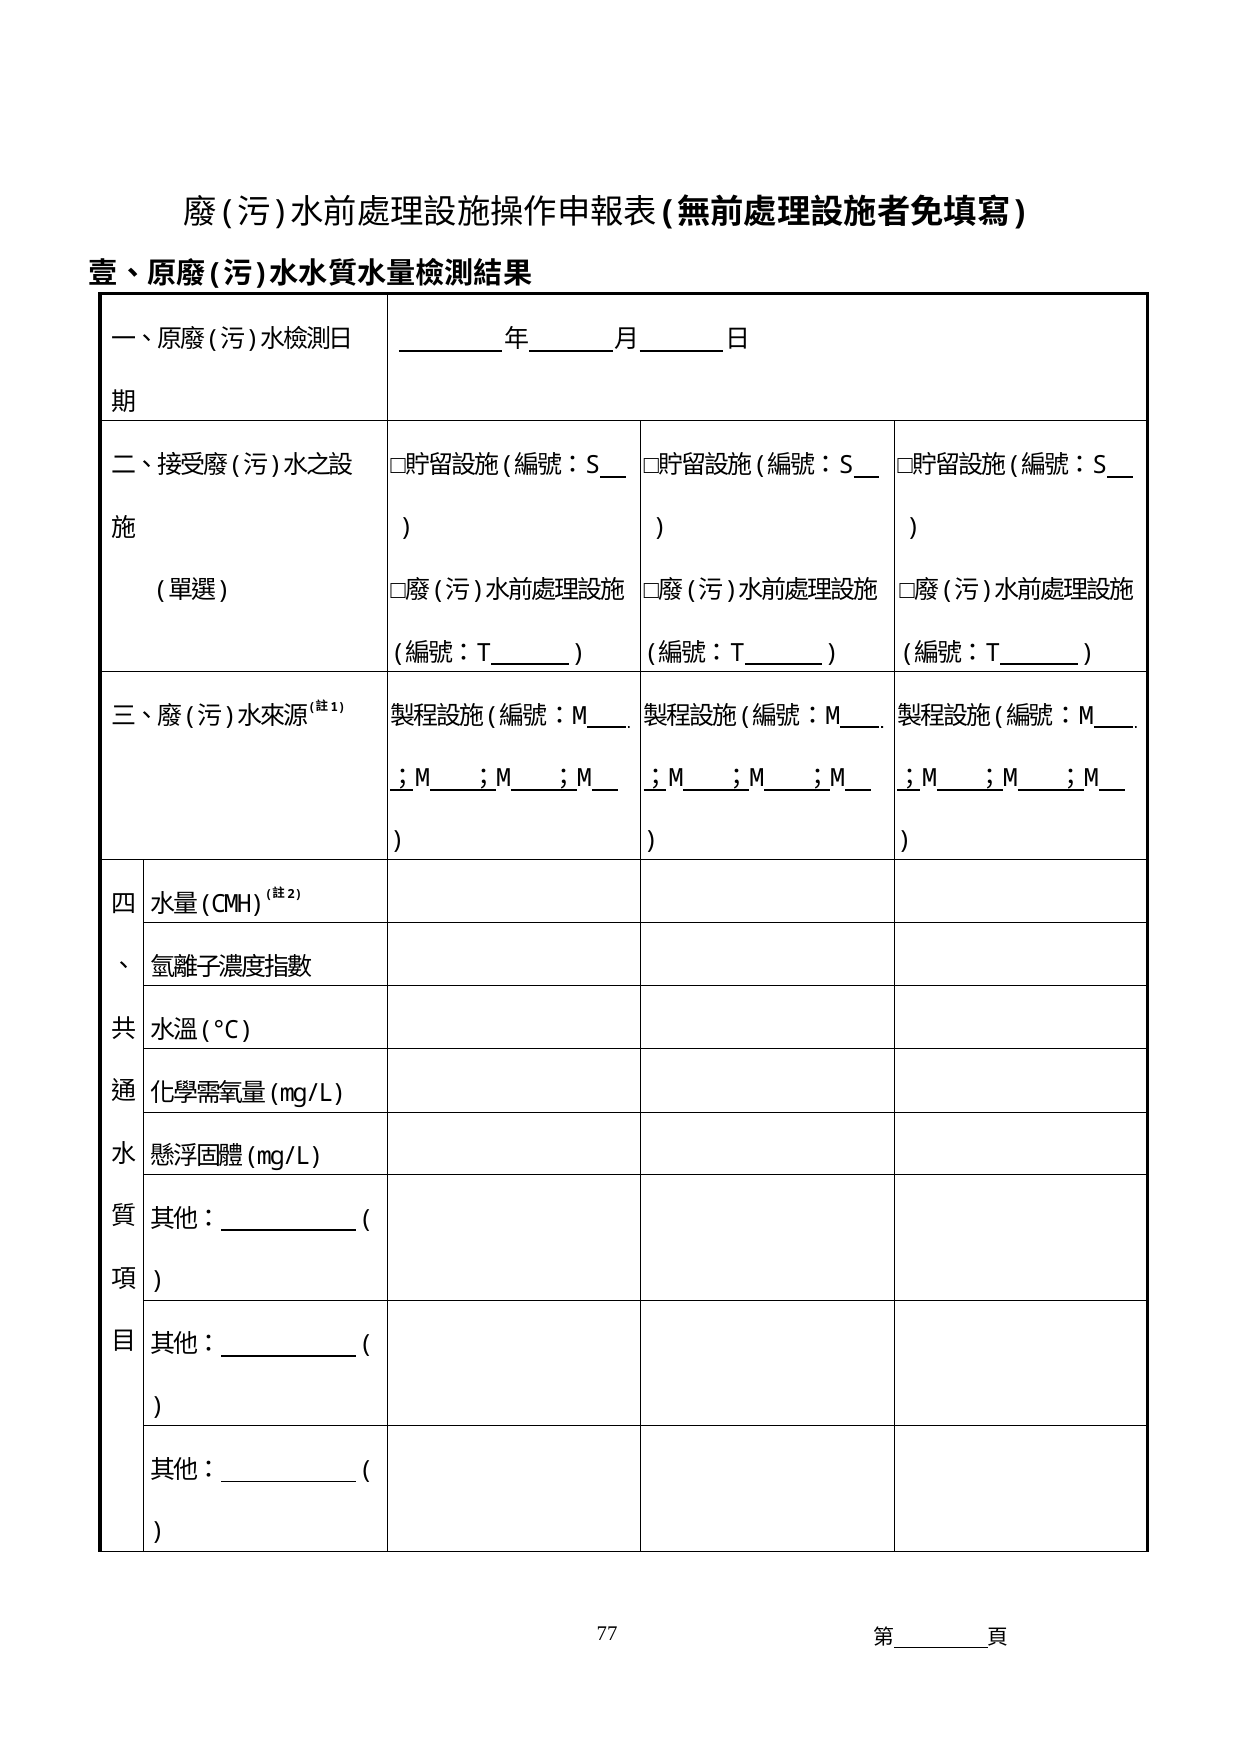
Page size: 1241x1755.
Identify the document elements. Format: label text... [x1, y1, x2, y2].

table_cell [895, 1175, 1146, 1300]
table_cell 三、廢(污)水來源(註1) [102, 672, 387, 859]
table_cell [895, 923, 1146, 985]
table_cell [641, 1301, 894, 1425]
table_cell 水量(CMH)(註2) [144, 860, 387, 922]
table_cell [895, 986, 1146, 1048]
table_cell [388, 1175, 640, 1300]
table_cell [388, 1049, 640, 1111]
table_cell 製程設施(編號：M ；M ；M ；M ) [895, 672, 1146, 859]
table_cell [388, 986, 640, 1048]
text 壹、原廢(污)水水質水量檢測結果 [89, 229, 1125, 292]
table_cell [895, 1301, 1146, 1425]
table_cell [641, 1049, 894, 1111]
table_cell □貯留設施(編號：S ) □廢(污)水前處理設施(編號：T ) [641, 421, 894, 671]
table_cell 其他： ( ) [144, 1175, 387, 1300]
table_cell [641, 1175, 894, 1300]
table_cell [641, 860, 894, 922]
table_cell [895, 1426, 1146, 1551]
table_cell 化學需氧量(mg/L) [144, 1049, 387, 1111]
table_header 一、原廢(污)水檢測日期 [102, 295, 387, 420]
table_cell [388, 1426, 640, 1551]
table_cell 製程設施(編號：M ；M ；M ；M ) [641, 672, 894, 859]
table_cell 氫離子濃度指數 [144, 923, 387, 985]
table_cell [895, 1113, 1146, 1174]
table_cell [641, 986, 894, 1048]
table_cell □貯留設施(編號：S ) □廢(污)水前處理設施(編號：T ) [895, 421, 1146, 671]
table_cell [895, 1049, 1146, 1111]
table_cell 製程設施(編號：M ；M ；M ；M ) [388, 672, 640, 859]
table_cell 其他： ( ) [144, 1301, 387, 1425]
table_cell [641, 1113, 894, 1174]
table_cell [388, 860, 640, 922]
table_header 年 月 日 [388, 295, 1146, 420]
table_cell 懸浮固體(mg/L) [144, 1113, 387, 1174]
table_cell [641, 1426, 894, 1551]
table_cell [388, 1301, 640, 1425]
table_cell [388, 1113, 640, 1174]
table_cell 四 、 共通水質項目 [102, 860, 143, 1551]
table_cell □貯留設施(編號：S ) □廢(污)水前處理設施(編號：T ) [388, 421, 640, 671]
table_cell [388, 923, 640, 985]
table_cell 二、接受廢(污)水之設施 (單選) [102, 421, 387, 671]
table_cell [641, 923, 894, 985]
table_cell [895, 860, 1146, 922]
table_cell 水溫(℃) [144, 986, 387, 1048]
table_cell 其他： ( ) [144, 1426, 387, 1551]
text 廢(污)水前處理設施操作申報表(無前處理設施者免填寫) [89, 167, 1125, 229]
